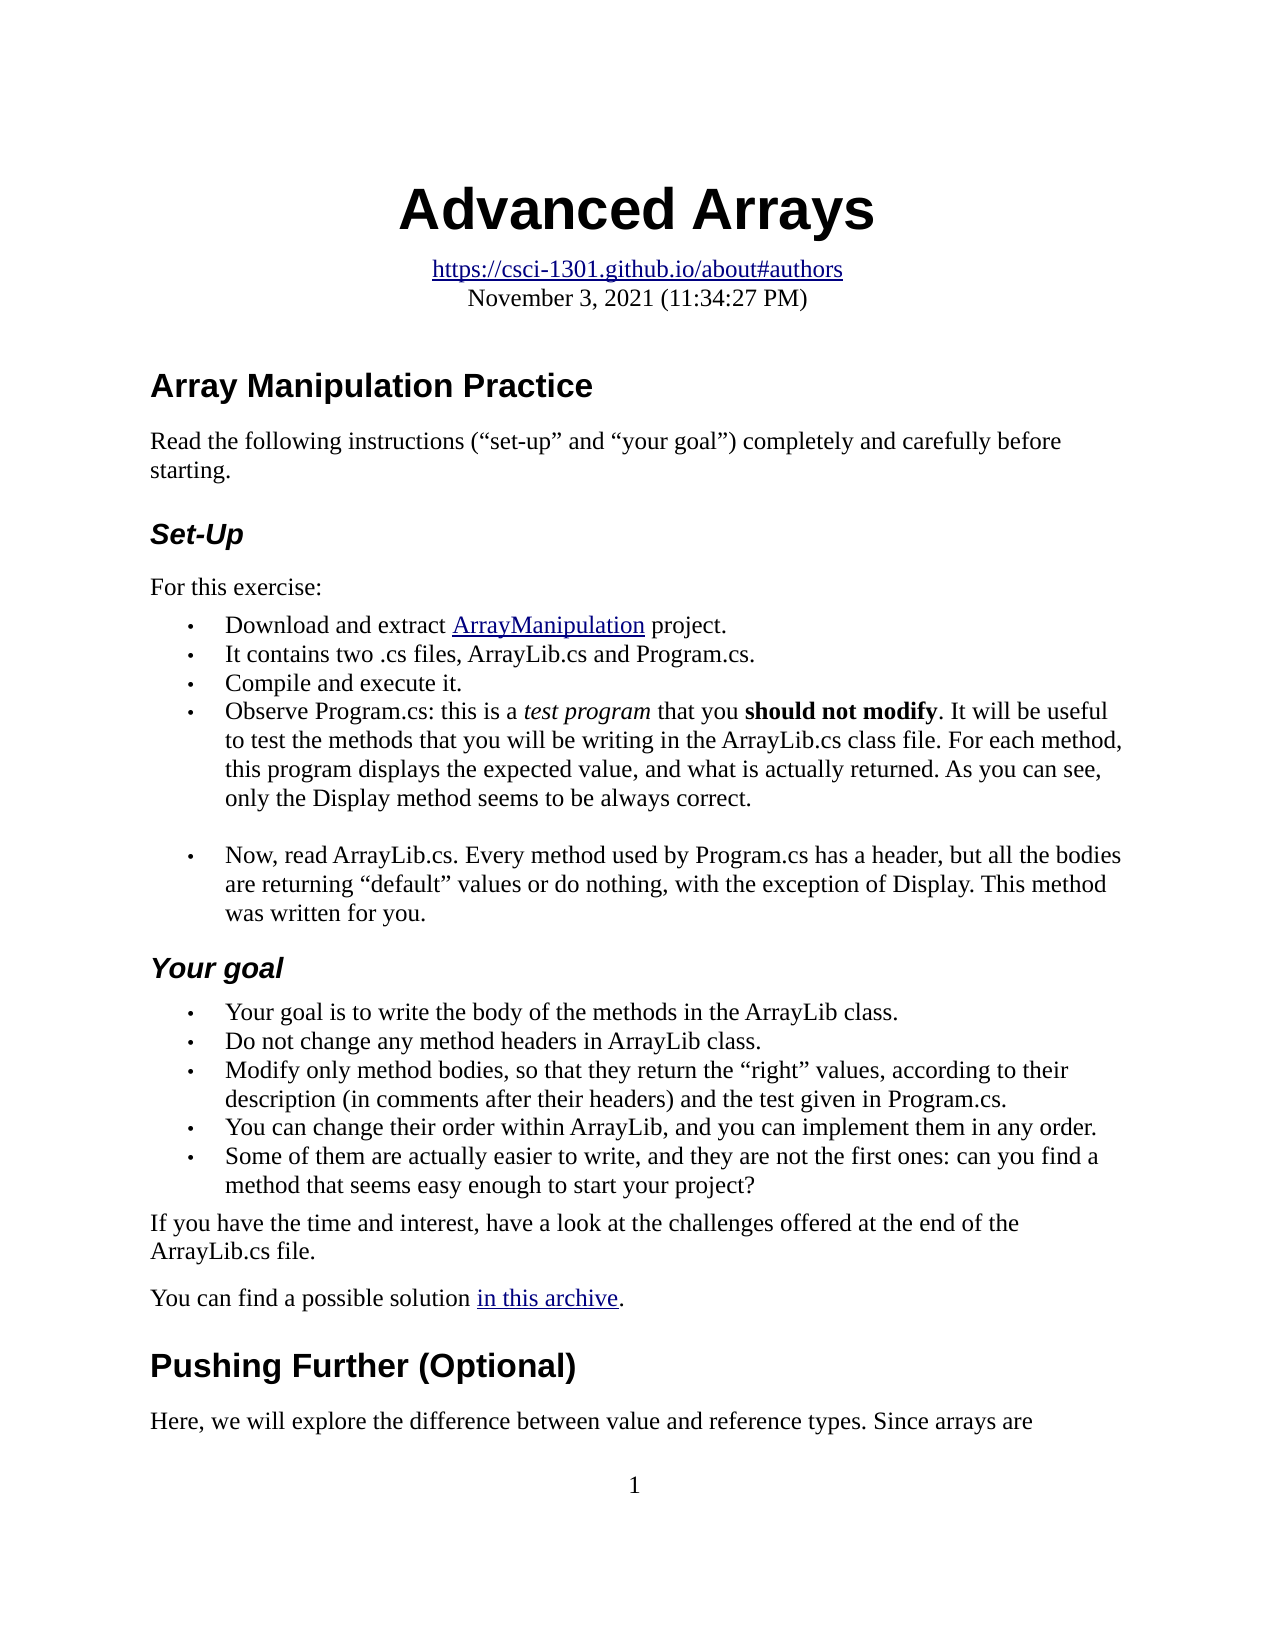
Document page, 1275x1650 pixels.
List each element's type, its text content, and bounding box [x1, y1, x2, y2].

title Advanced Arrays [150, 175, 1125, 242]
list Modify only method bodies, so that they return the “right” values, according to their description (in comments after their headers) and the test given in Program.cs. [187, 1055, 1125, 1112]
list It contains two .cs files, ArrayLib.cs and Program.cs. [187, 639, 1125, 668]
list Download and extract ArrayManipulation project. [187, 610, 1125, 639]
list Compile and execute it. [187, 668, 1125, 696]
text If you have the time and interest, have a look at the challenges offered at the end of the ArrayLib.cs file. [150, 1208, 1125, 1265]
subtitle Pushing Further (Optional) [150, 1346, 1125, 1384]
text You can find a possible solution in this archive. [150, 1283, 1125, 1312]
text https://csci-1301.github.io/about#authors [150, 254, 1125, 283]
text Read the following instructions (“set-up” and “your goal”) completely and carefully before starting. [150, 426, 1125, 483]
list Now, read ArrayLib.cs. Every method used by Program.cs has a header, but all the bodies are returning “default” values or do nothing, with the exception of Display. This method was written for you. [187, 840, 1125, 926]
subtitle Set-Up [150, 517, 1125, 551]
text For this exercise: [150, 572, 1125, 601]
list Do not change any method headers in ArrayLib class. [187, 1026, 1125, 1055]
list Observe Program.cs: this is a test program that you should not modify. It will be useful to test the methods that you will be writing in the ArrayLib.cs class file. For each method, this program displays the expected value, and what is actually returned. As you can see, only the Display method seems to be always correct. [187, 696, 1125, 840]
list Your goal is to write the body of the methods in the ArrayLib class. [187, 997, 1125, 1026]
text November 3, 2021 (11:34:27 PM) [150, 283, 1125, 312]
text Here, we will explore the difference between value and reference types. Since arrays are [150, 1406, 1125, 1434]
subtitle Your goal [150, 951, 1125, 985]
list You can change their order within ArrayLib, and you can implement them in any order. [187, 1112, 1125, 1141]
subtitle Array Manipulation Practice [150, 366, 1125, 404]
list Some of them are actually easier to write, and they are not the first ones: can you find a method that seems easy enough to start your project? [187, 1141, 1125, 1199]
